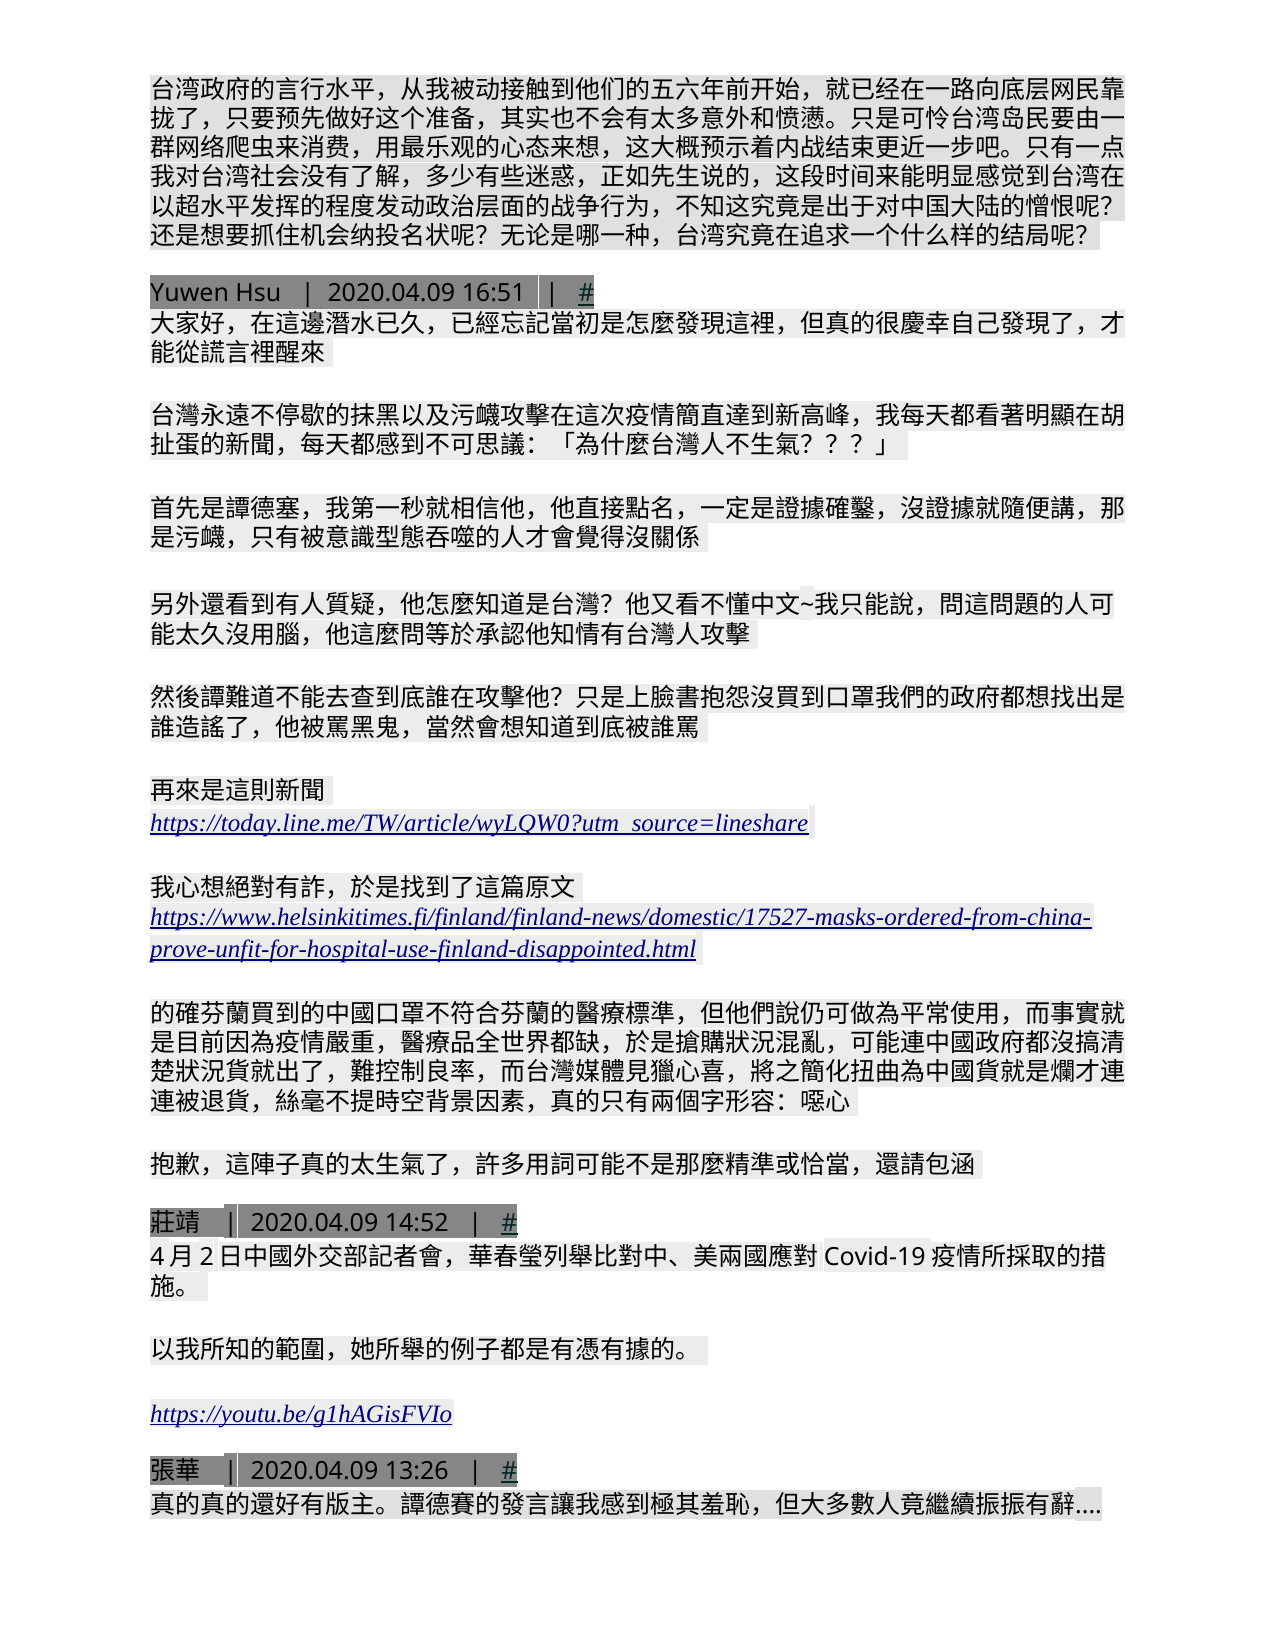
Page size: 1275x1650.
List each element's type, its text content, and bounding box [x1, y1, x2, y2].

text 莊靖 | 2020.04.09 14:52 | # [150, 1204, 1125, 1238]
text Yuwen Hsu | 2020.04.09 16:51 | # [150, 275, 1125, 309]
text 真的真的還好有版主。譚德賽的發言讓我感到極其羞恥，但大多數人竟繼續振振有辭.... [150, 1487, 1125, 1521]
text 張華 | 2020.04.09 13:26 | # [150, 1452, 1125, 1487]
text 4月2日中國外交部記者會，華春瑩列舉比對中、美兩國應對Covid-19疫情所採取的措施。 以我所知的範圍，她所舉的例子都是有憑有據的。 https://youtu.be/g1hAGisFVIo [150, 1238, 1125, 1427]
text 台湾政府的言行水平，从我被动接触到他们的五六年前开始，就已经在一路向底层网民靠拢了，只要预先做好这个准备，其实也不会有太多意外和愤懑。只是可怜台湾岛民要由一群网络爬虫来消费，用最乐观的心态来想，这大概预示着内战结束更近一步吧。只有一点我对台湾社会没有了解，多少有些迷惑，正如先生说的，这段时间来能明显感觉到台湾在以超水平发挥的程度发动政治层面的战争行为，不知这究竟是出于对中国大陆的憎恨呢？还是想要抓住机会纳投名状呢？无论是哪一种，台湾究竟在追求一个什么样的结局呢？ [150, 75, 1125, 250]
text 大家好，在這邊潛水已久，已經忘記當初是怎麼發現這裡，但真的很慶幸自己發現了，才能從謊言裡醒來 台灣永遠不停歇的抹黑以及污衊攻擊在這次疫情簡直達到新高峰，我每天都看著明顯在胡扯蛋的新聞，每天都感到不可思議：「為什麼台灣人不生氣？？？」 首先是譚德塞，我第一秒就相信他，他直接點名，一定是證據確鑿，沒證據就隨便講，那是污衊，只有被意識型態吞噬的人才會覺得沒關係 另外還看到有人質疑，他怎麼知道是台灣？他又看不懂中文~我只能說，問這問題的人可能太久沒用腦，他這麼問等於承認他知情有台灣人攻擊 然後譚難道不能去查到底誰在攻擊他？只是上臉書抱怨沒買到口罩我們的政府都想找出是誰造謠了，他被罵黑鬼，當然會想知道到底被誰罵 再來是這則新聞 https://today.line.me/TW/article/wyLQW0?utm_source=lineshare 我心想絕對有詐，於是找到了這篇原文 https://www.helsinkitimes.fi/finland/finland-news/domestic/17527-masks-ordered-from-china-prove-unfit-for-hospital-use-finland-disappointed.html 的確芬蘭買到的中國口罩不符合芬蘭的醫療標準，但他們說仍可做為平常使用，而事實就是目前因為疫情嚴重，醫療品全世界都缺，於是搶購狀況混亂，可能連中國政府都沒搞清楚狀況貨就出了，難控制良率，而台灣媒體見獵心喜，將之簡化扭曲為中國貨就是爛才連連被退貨，絲毫不提時空背景因素，真的只有兩個字形容：噁心 抱歉，這陣子真的太生氣了，許多用詞可能不是那麼精準或恰當，還請包涵 [150, 309, 1125, 1179]
